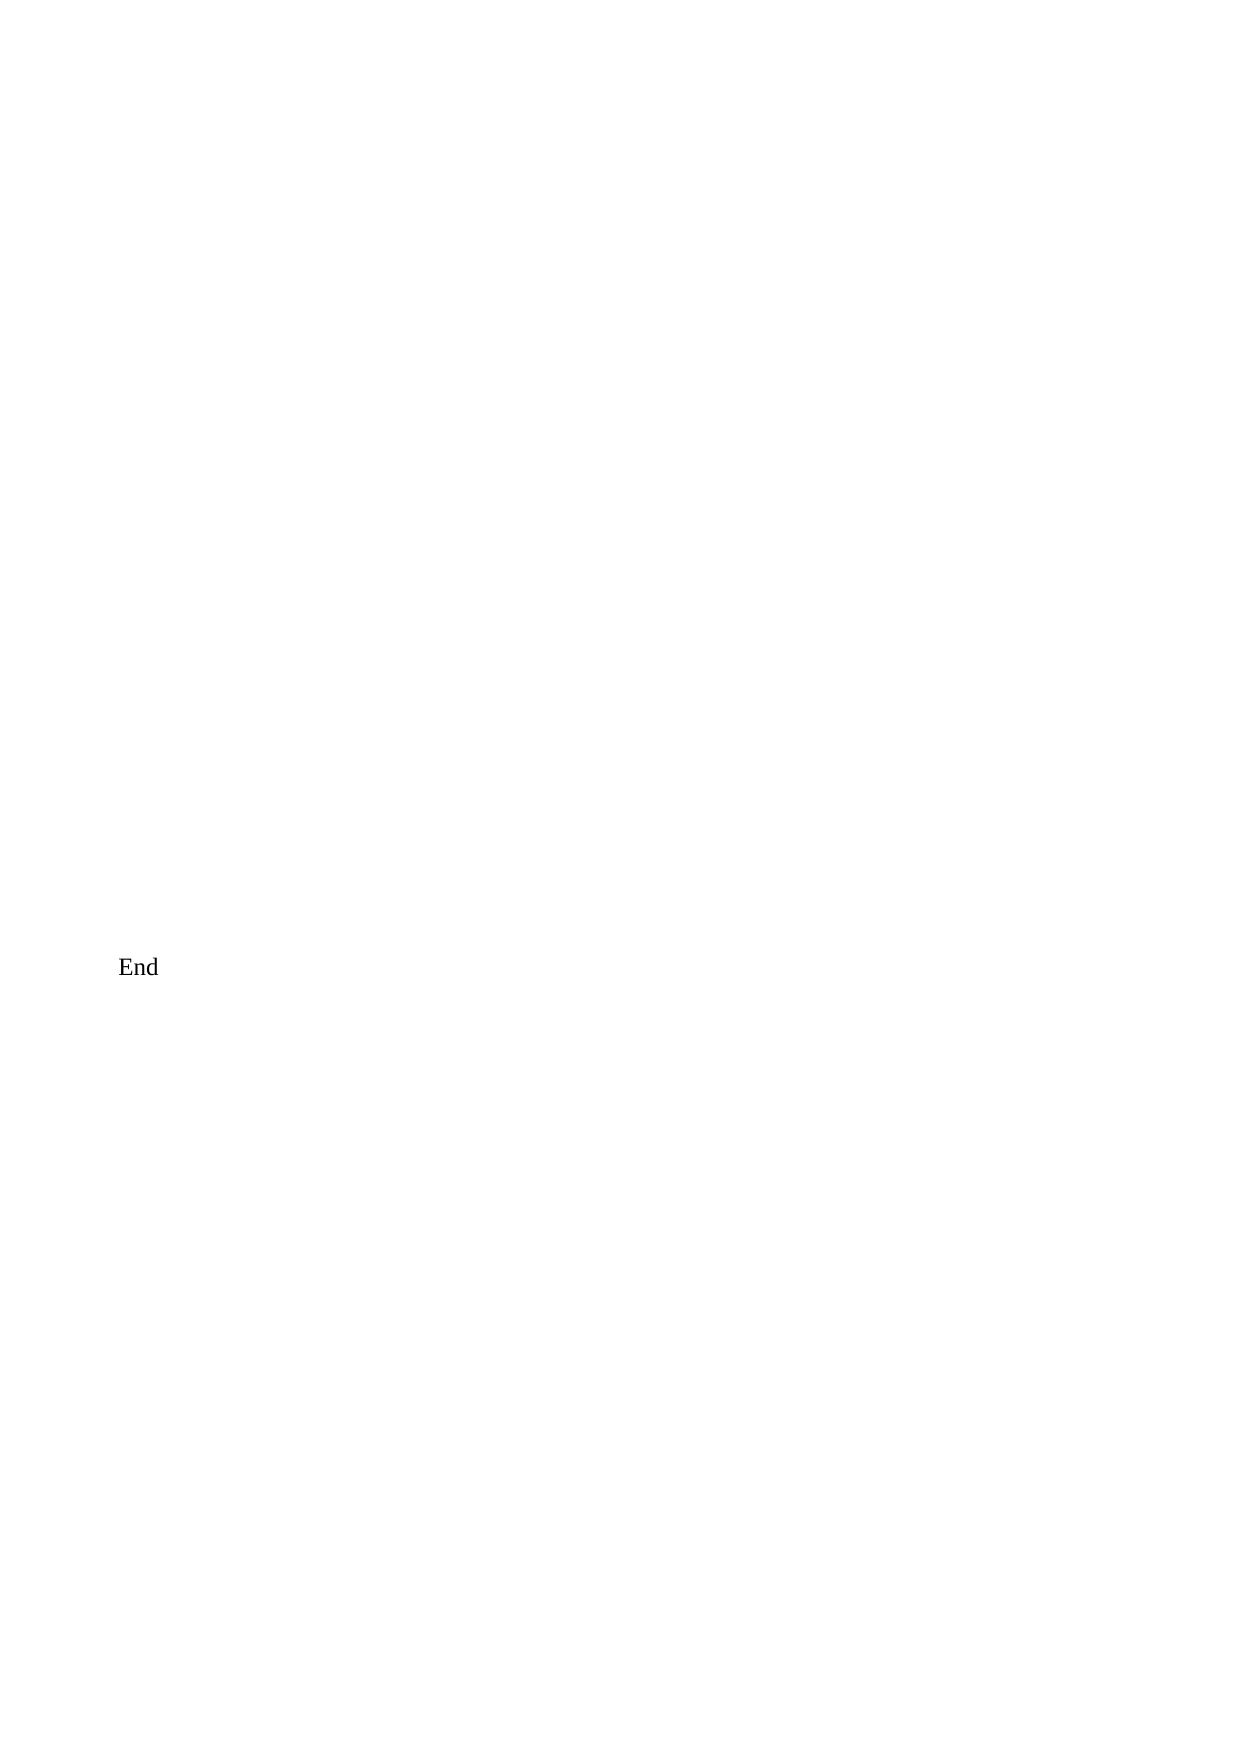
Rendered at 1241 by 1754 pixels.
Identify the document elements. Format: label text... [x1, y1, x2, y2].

text End [118, 952, 1122, 981]
